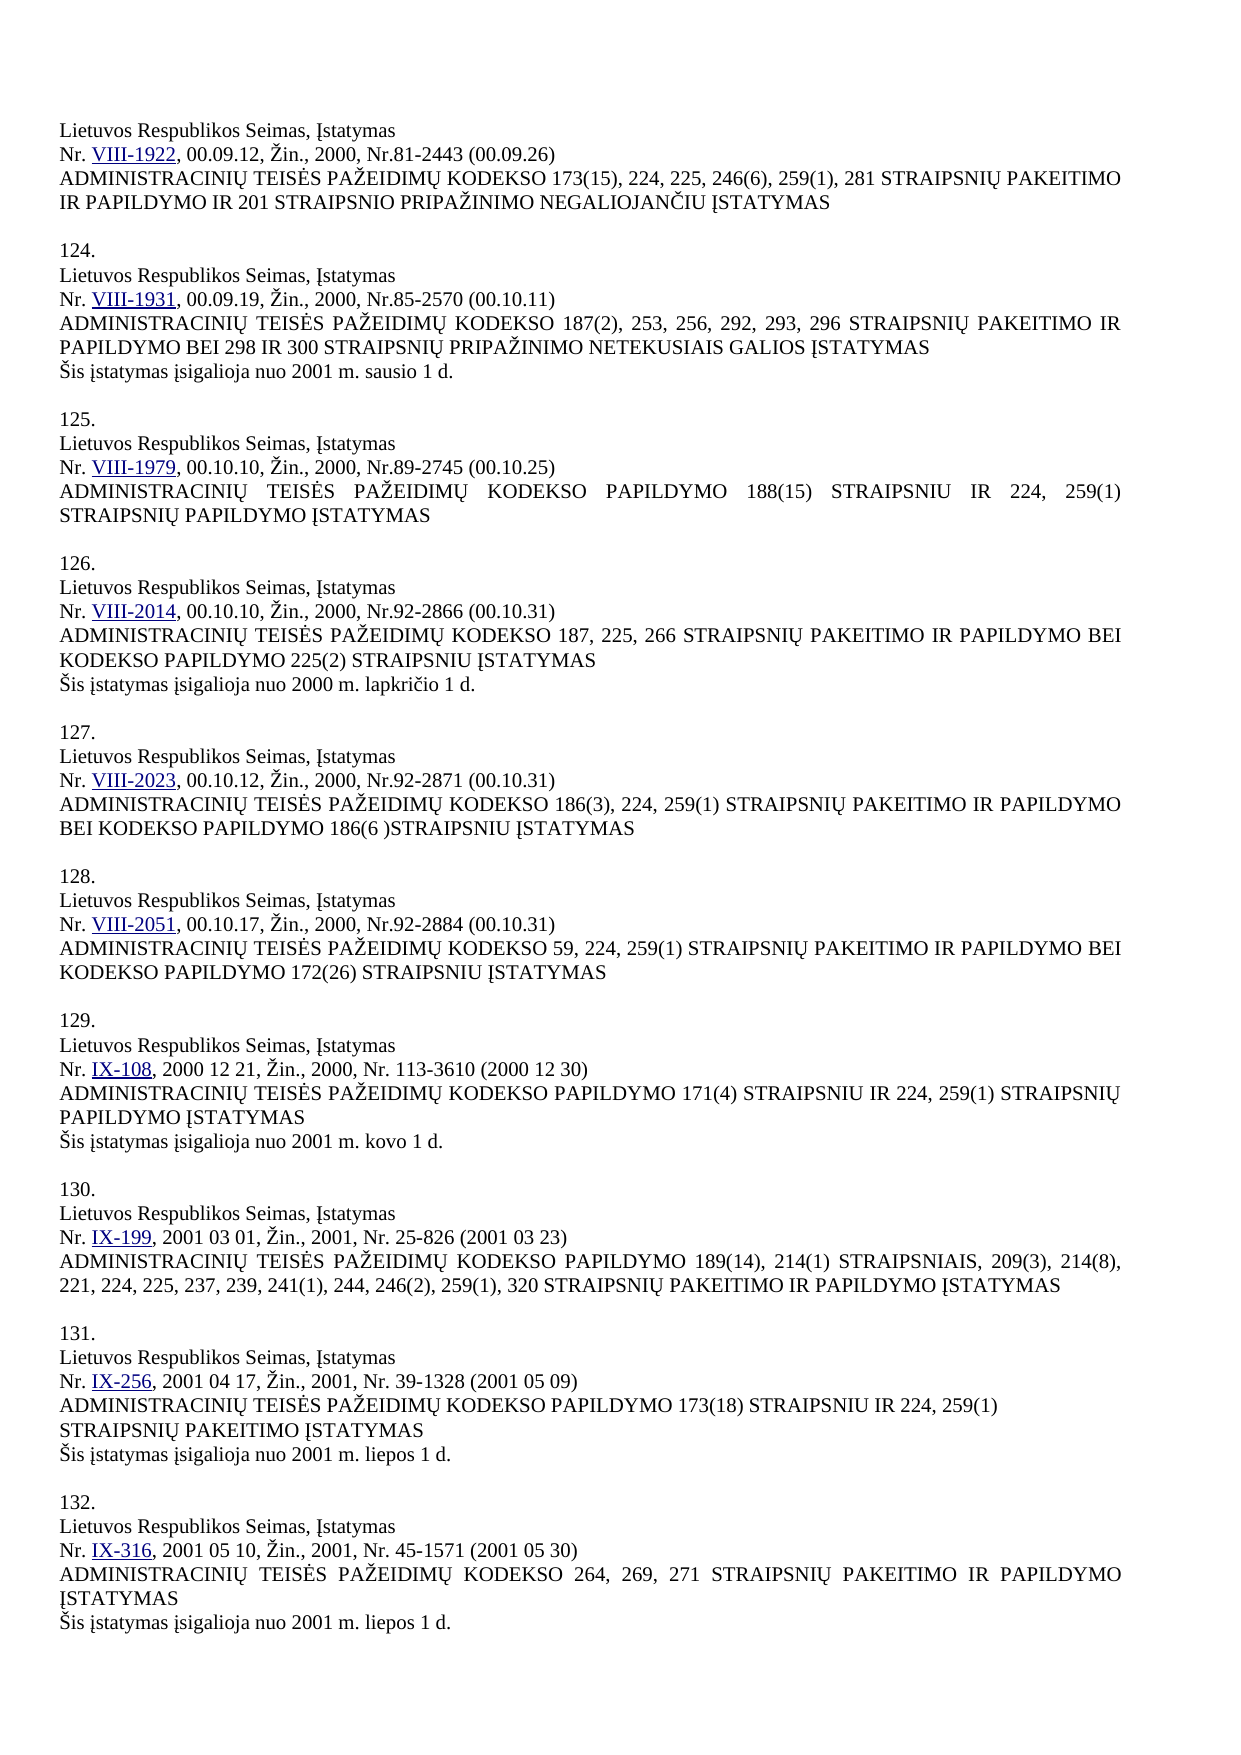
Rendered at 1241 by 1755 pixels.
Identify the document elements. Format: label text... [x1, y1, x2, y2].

text 124. [59, 238, 1122, 262]
text 126. [59, 551, 1122, 575]
text Lietuvos Respublikos Seimas, Įstatymas [59, 575, 1122, 599]
text Lietuvos Respublikos Seimas, Įstatymas [59, 262, 1122, 287]
text Nr. IX-256, 2001 04 17, Žin., 2001, Nr. 39-1328 (2001 05 09) [59, 1369, 1122, 1393]
text 132. [59, 1490, 1122, 1514]
text Šis įstatymas įsigalioja nuo 2001 m. sausio 1 d. [59, 359, 1122, 383]
text Nr. IX-316, 2001 05 10, Žin., 2001, Nr. 45-1571 (2001 05 30) [59, 1538, 1122, 1562]
text Lietuvos Respublikos Seimas, Įstatymas [59, 1345, 1122, 1369]
text 131. [59, 1321, 1122, 1345]
text ADMINISTRACINIŲ TEISĖS PAŽEIDIMŲ KODEKSO 173(15), 224, 225, 246(6), 259(1), 281 STRAIPSNIŲ PAKEITIMO IR PAPILDYMO IR 201 STRAIPSNIO PRIPAŽINIMO NEGALIOJANČIU ĮSTATYMAS [59, 166, 1122, 214]
text Lietuvos Respublikos Seimas, Įstatymas [59, 1201, 1122, 1225]
text ADMINISTRACINIŲ TEISĖS PAŽEIDIMŲ KODEKSO PAPILDYMO 188(15) STRAIPSNIU IR 224, 259(1) STRAIPSNIŲ PAPILDYMO ĮSTATYMAS [59, 479, 1122, 527]
text 130. [59, 1177, 1122, 1201]
text Šis įstatymas įsigalioja nuo 2001 m. liepos 1 d. [59, 1442, 1122, 1466]
text Nr. IX-108, 2000 12 21, Žin., 2000, Nr. 113-3610 (2000 12 30) [59, 1057, 1122, 1081]
text Šis įstatymas įsigalioja nuo 2001 m. liepos 1 d. [59, 1610, 1122, 1634]
text Nr. VIII-2023, 00.10.12, Žin., 2000, Nr.92-2871 (00.10.31) [59, 768, 1122, 792]
text Lietuvos Respublikos Seimas, Įstatymas [59, 118, 1122, 142]
text 128. [59, 864, 1122, 888]
text Lietuvos Respublikos Seimas, Įstatymas [59, 888, 1122, 912]
text ADMINISTRACINIŲ TEISĖS PAŽEIDIMŲ KODEKSO 187, 225, 266 STRAIPSNIŲ PAKEITIMO IR PAPILDYMO BEI KODEKSO PAPILDYMO 225(2) STRAIPSNIU ĮSTATYMAS [59, 623, 1122, 672]
text Nr. VIII-1979, 00.10.10, Žin., 2000, Nr.89-2745 (00.10.25) [59, 455, 1122, 479]
text 127. [59, 720, 1122, 744]
text ADMINISTRACINIŲ TEISĖS PAŽEIDIMŲ KODEKSO 264, 269, 271 STRAIPSNIŲ PAKEITIMO IR PAPILDYMO ĮSTATYMAS [59, 1562, 1122, 1610]
text Šis įstatymas įsigalioja nuo 2001 m. kovo 1 d. [59, 1129, 1122, 1153]
text Šis įstatymas įsigalioja nuo 2000 m. lapkričio 1 d. [59, 672, 1122, 696]
text ADMINISTRACINIŲ TEISĖS PAŽEIDIMŲ KODEKSO PAPILDYMO 173(18) STRAIPSNIU IR 224, 259(1) STRAIPSNIŲ PAKEITIMO ĮSTATYMAS [59, 1393, 1122, 1442]
text Nr. VIII-1931, 00.09.19, Žin., 2000, Nr.85-2570 (00.10.11) [59, 287, 1122, 311]
text Nr. VIII-2014, 00.10.10, Žin., 2000, Nr.92-2866 (00.10.31) [59, 599, 1122, 623]
text Nr. VIII-2051, 00.10.17, Žin., 2000, Nr.92-2884 (00.10.31) [59, 912, 1122, 936]
text Lietuvos Respublikos Seimas, Įstatymas [59, 431, 1122, 455]
text Lietuvos Respublikos Seimas, Įstatymas [59, 1032, 1122, 1057]
text Lietuvos Respublikos Seimas, Įstatymas [59, 1514, 1122, 1538]
text Nr. VIII-1922, 00.09.12, Žin., 2000, Nr.81-2443 (00.09.26) [59, 142, 1122, 166]
text Nr. IX-199, 2001 03 01, Žin., 2001, Nr. 25-826 (2001 03 23) [59, 1225, 1122, 1249]
text ADMINISTRACINIŲ TEISĖS PAŽEIDIMŲ KODEKSO 186(3), 224, 259(1) STRAIPSNIŲ PAKEITIMO IR PAPILDYMO BEI KODEKSO PAPILDYMO 186(6 )STRAIPSNIU ĮSTATYMAS [59, 792, 1122, 840]
text ADMINISTRACINIŲ TEISĖS PAŽEIDIMŲ KODEKSO 187(2), 253, 256, 292, 293, 296 STRAIPSNIŲ PAKEITIMO IR PAPILDYMO BEI 298 IR 300 STRAIPSNIŲ PRIPAŽINIMO NETEKUSIAIS GALIOS ĮSTATYMAS [59, 311, 1122, 359]
text Lietuvos Respublikos Seimas, Įstatymas [59, 744, 1122, 768]
text ADMINISTRACINIŲ TEISĖS PAŽEIDIMŲ KODEKSO PAPILDYMO 189(14), 214(1) STRAIPSNIAIS, 209(3), 214(8), 221, 224, 225, 237, 239, 241(1), 244, 246(2), 259(1), 320 STRAIPSNIŲ PAKEITIMO IR PAPILDYMO ĮSTATYMAS [59, 1249, 1122, 1297]
text 129. [59, 1008, 1122, 1032]
text 125. [59, 407, 1122, 431]
text ADMINISTRACINIŲ TEISĖS PAŽEIDIMŲ KODEKSO PAPILDYMO 171(4) STRAIPSNIU IR 224, 259(1) STRAIPSNIŲ PAPILDYMO ĮSTATYMAS [59, 1081, 1122, 1129]
text ADMINISTRACINIŲ TEISĖS PAŽEIDIMŲ KODEKSO 59, 224, 259(1) STRAIPSNIŲ PAKEITIMO IR PAPILDYMO BEI KODEKSO PAPILDYMO 172(26) STRAIPSNIU ĮSTATYMAS [59, 936, 1122, 984]
